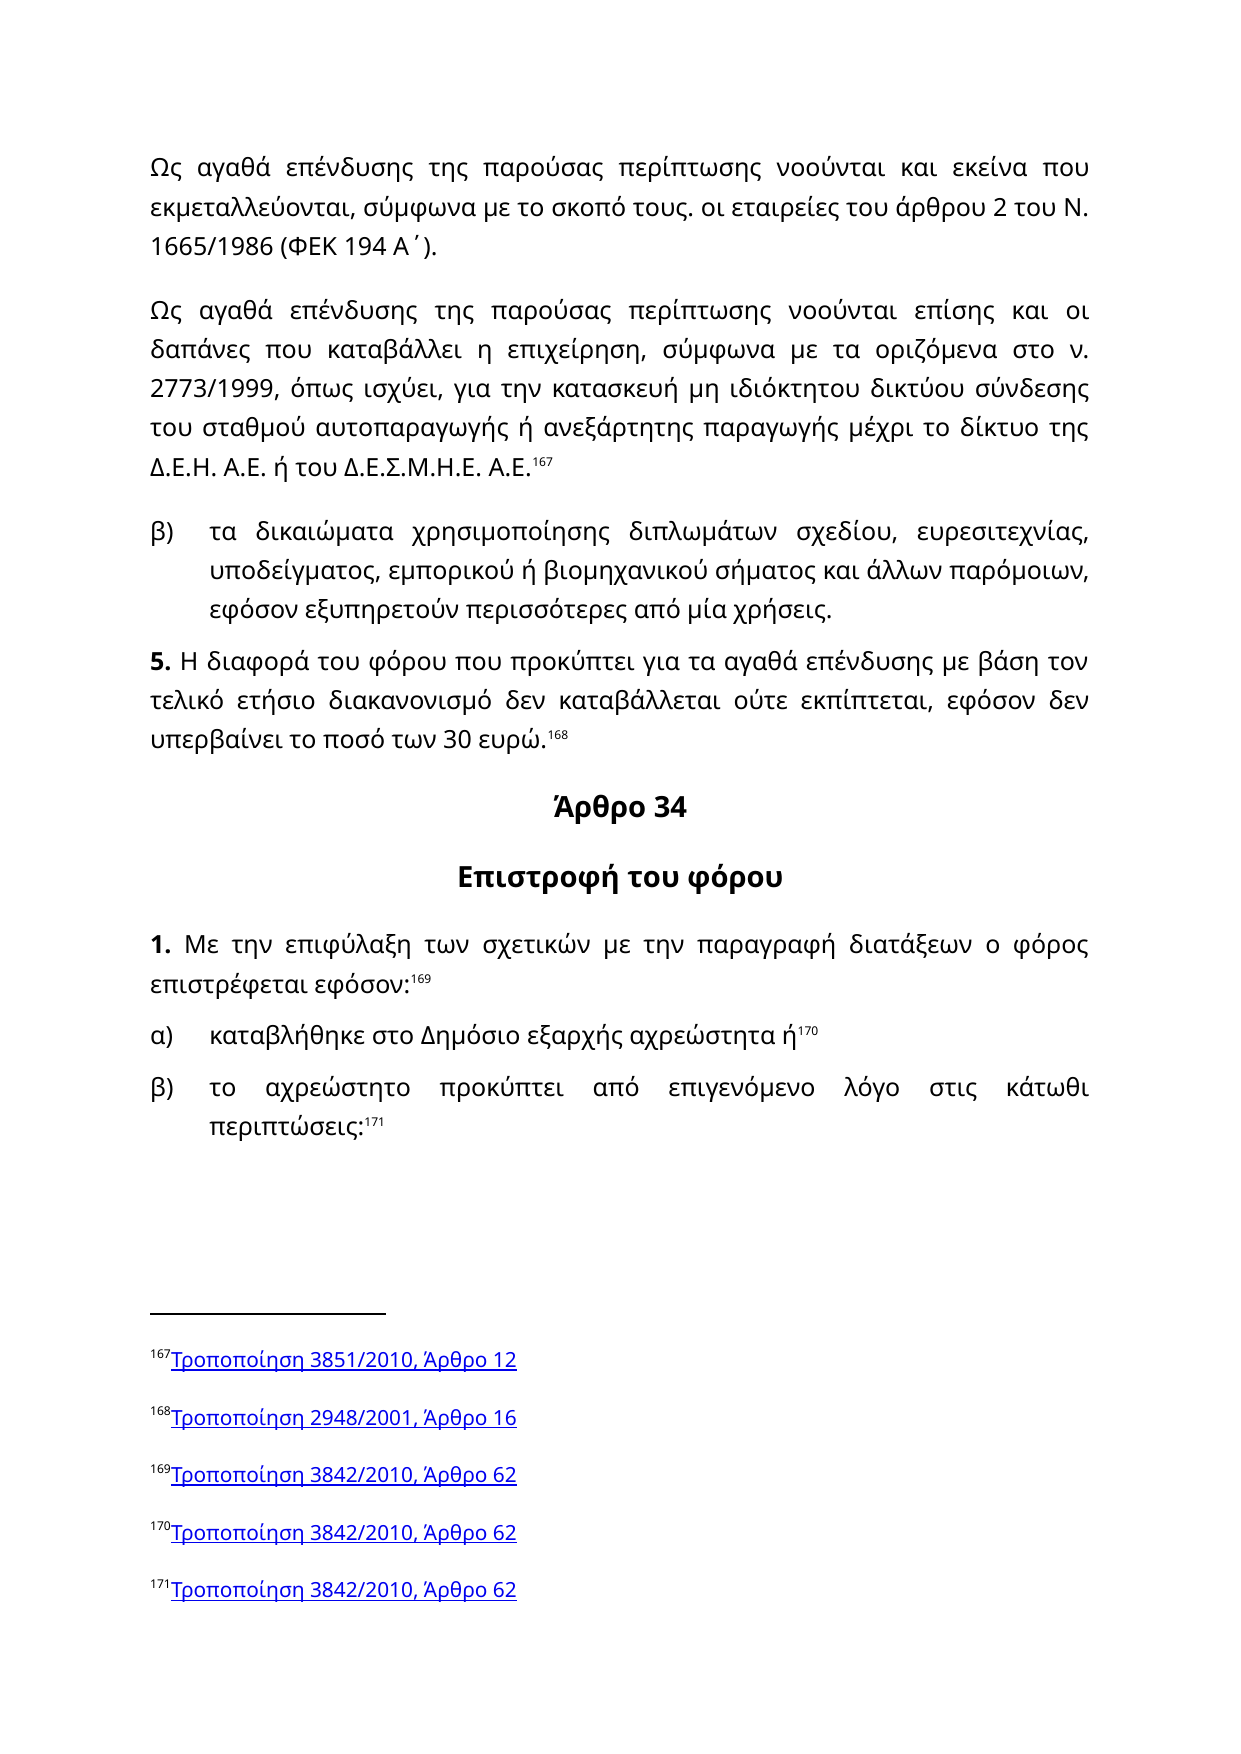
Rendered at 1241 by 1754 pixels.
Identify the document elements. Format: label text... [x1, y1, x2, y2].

text Ως αγαθά επένδυσης της παρούσας περίπτωσης νοούνται και εκείνα που εκμεταλλεύονται, σύμφωνα με το σκοπό τους. οι εταιρείες του άρθρου 2 του Ν. 1665/1986 (ΦΕΚ 194 Α΄). [150, 150, 1090, 262]
text 1. Με την επιφύλαξη των σχετικών με την παραγραφή διατάξεων ο φόρος επιστρέφεται εφόσον: [150, 927, 1090, 1000]
list β) τα δικαιώματα χρησιμοποίησης διπλωμάτων σχεδίου, ευρεσιτεχνίας, υποδείγματος, εμπορικού ή βιομηχανικού σήματος και άλλων παρόμοιων, εφόσον εξυπηρετούν περισσότερες από μία χρήσεις. [150, 513, 1090, 626]
list α) καταβλήθηκε στο Δημόσιο εξαρχής αχρεώστητα ή [150, 1018, 1090, 1052]
text Ως αγαθά επένδυσης της παρούσας περίπτωσης νοούνται επίσης και οι δαπάνες που καταβάλλει η επιχείρηση, σύμφωνα με τα οριζόμενα στο ν. 2773/1999, όπως ισχύει, για την κατασκευή μη ιδιόκτητου δικτύου σύνδεσης του σταθμού αυτοπαραγωγής ή ανεξάρτητης παραγωγής μέχρι το δίκτυο της Δ.Ε.Η. Α.Ε. ή του Δ.Ε.Σ.Μ.Η.Ε. Α.Ε. [150, 292, 1090, 483]
text 5. Η διαφορά του φόρου που προκύπτει για τα αγαθά επένδυσης με βάση τον τελικό ετήσιο διακανονισμό δεν καταβάλλεται ούτε εκπίπτεται, εφόσον δεν υπερβαίνει το ποσό των 30 ευρώ. [150, 643, 1090, 756]
text Τροποποίηση 3842/2010, Άρθρο 62 [150, 1518, 1090, 1546]
text Τροποποίηση 3842/2010, Άρθρο 62 [150, 1460, 1090, 1489]
text Τροποποίηση 3842/2010, Άρθρο 62 [150, 1576, 1090, 1604]
subtitle Άρθρο 34 [150, 786, 1090, 826]
list β) το αχρεώστητο προκύπτει από επιγενόμενο λόγο στις κάτωθι περιπτώσεις: [150, 1069, 1090, 1143]
subtitle Επιστροφή του φόρου [150, 856, 1090, 896]
text Τροποποίηση 2948/2001, Άρθρο 16 [150, 1403, 1090, 1431]
text Τροποποίηση 3851/2010, Άρθρο 12 [150, 1345, 1090, 1373]
